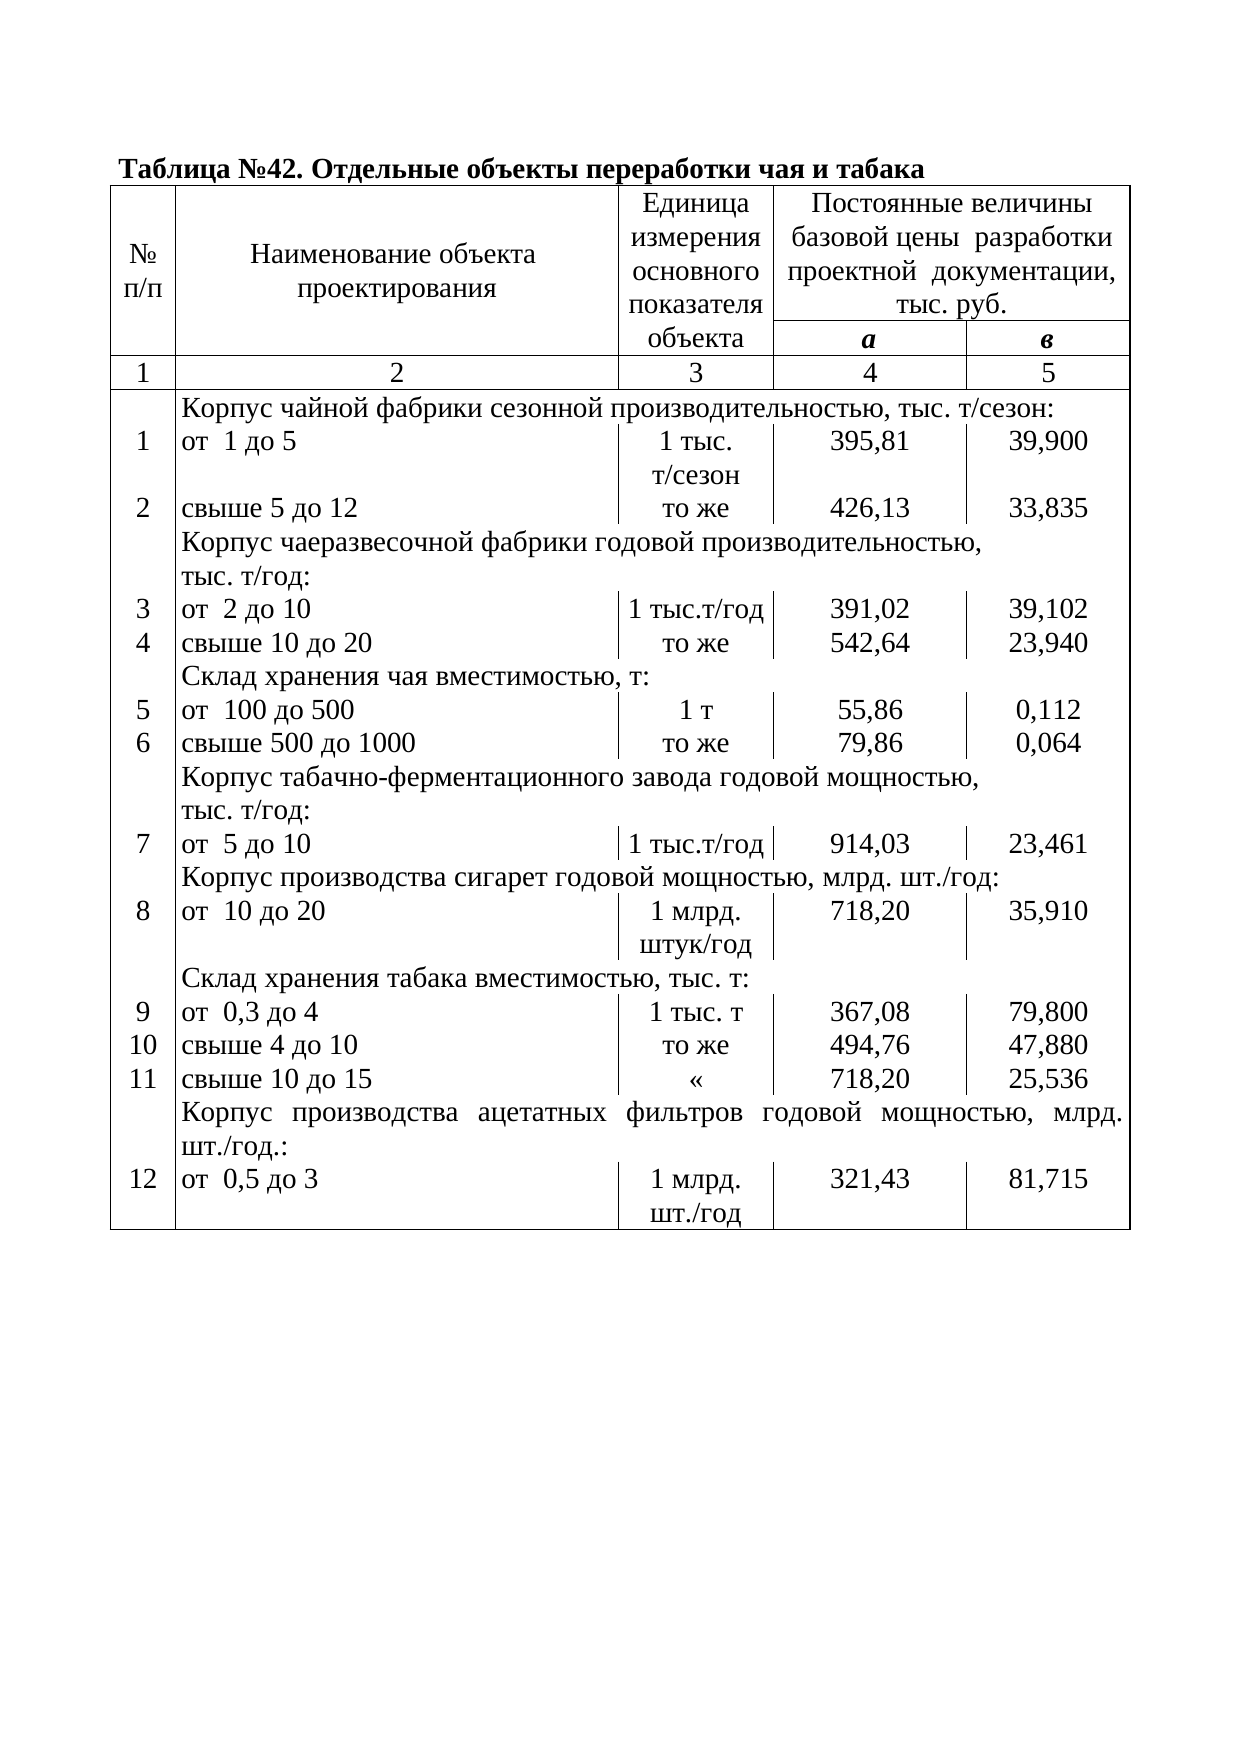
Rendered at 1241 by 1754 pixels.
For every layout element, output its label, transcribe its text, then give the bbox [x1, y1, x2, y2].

table_cell 47,880 [967, 1028, 1129, 1061]
table_cell [111, 524, 175, 591]
table_cell 718,20 [774, 893, 966, 960]
table_cell 55,86 [774, 692, 966, 726]
subtitle Таблица №42. Отдельные объекты переработки чая и табака [118, 151, 1122, 185]
table_cell то же [619, 1028, 773, 1061]
table_header № п/п [111, 186, 175, 354]
table_cell 321,43 [774, 1162, 966, 1229]
table_cell 81,715 [967, 1162, 1129, 1229]
table_cell [111, 659, 175, 692]
table_cell 395,81 [774, 424, 966, 491]
table_cell 2 [111, 491, 175, 524]
table_cell 1 тыс.т/год [619, 826, 773, 860]
table_cell 1 тыс. т/сезон [619, 424, 773, 491]
table_cell 426,13 [774, 491, 966, 524]
table_cell 1 млрд. штук/год [619, 893, 773, 960]
table_cell Корпус производства ацетатных фильтров годовой мощностью, млрд. шт./год.: [176, 1095, 1129, 1162]
table_cell 39,102 [967, 591, 1129, 625]
table_cell свыше 10 до 15 [176, 1061, 618, 1094]
table_cell 0,064 [967, 726, 1129, 759]
table_cell Корпус производства сигарет годовой мощностью, млрд. шт./год: [176, 860, 1129, 893]
table_cell Склад хранения табака вместимостью, тыс. т: [176, 960, 1129, 994]
table_cell 1 тыс.т/год [619, 591, 773, 625]
table_cell 7 [111, 826, 175, 860]
table_cell от 1 до 5 [176, 424, 618, 491]
table_cell Корпус чаеразвесочной фабрики годовой производительностью, тыс. т/год: [176, 524, 1129, 591]
table_cell 79,800 [967, 994, 1129, 1027]
table_cell свыше 500 до 1000 [176, 726, 618, 759]
table_cell 1 тыс. т [619, 994, 773, 1027]
table_cell в [967, 321, 1129, 354]
table_cell 35,910 [967, 893, 1129, 960]
table_cell 10 [111, 1028, 175, 1061]
table_header Единица измерения основного показателя объекта [619, 186, 773, 354]
table_cell 8 [111, 893, 175, 960]
table_cell « [619, 1061, 773, 1094]
table_cell 1 млрд. шт./год [619, 1162, 773, 1229]
table_cell а [774, 321, 966, 354]
table_cell 6 [111, 726, 175, 759]
table_cell то же [619, 625, 773, 658]
table_cell от 10 до 20 [176, 893, 618, 960]
table_cell 3 [619, 356, 773, 389]
table_cell 914,03 [774, 826, 966, 860]
table_cell от 0,5 до 3 [176, 1162, 618, 1229]
table_cell [111, 1095, 175, 1162]
table_cell 11 [111, 1061, 175, 1094]
table_cell 5 [967, 356, 1129, 389]
table_cell [111, 960, 175, 994]
table_cell 12 [111, 1162, 175, 1229]
table_cell 367,08 [774, 994, 966, 1027]
table_cell от 5 до 10 [176, 826, 618, 860]
table_cell 0,112 [967, 692, 1129, 726]
table_cell 1 т [619, 692, 773, 726]
table_cell 9 [111, 994, 175, 1027]
table_cell [111, 759, 175, 826]
table_cell от 0,3 до 4 [176, 994, 618, 1027]
table_cell 23,461 [967, 826, 1129, 860]
table_cell 1 [111, 424, 175, 491]
table_cell от 2 до 10 [176, 591, 618, 625]
table_cell Корпус табачно-ферментационного завода годовой мощностью, тыс. т/год: [176, 759, 1129, 826]
table_cell 718,20 [774, 1061, 966, 1094]
table_cell 391,02 [774, 591, 966, 625]
table_cell 5 [111, 692, 175, 726]
table_cell 33,835 [967, 491, 1129, 524]
table_cell Склад хранения чая вместимостью, т: [176, 659, 1129, 692]
table_cell [111, 390, 175, 424]
table_cell свыше 10 до 20 [176, 625, 618, 658]
table_cell 494,76 [774, 1028, 966, 1061]
table_cell 23,940 [967, 625, 1129, 658]
table_cell 1 [111, 356, 175, 389]
table_cell [111, 860, 175, 893]
table_header Наименование объекта проектирования [176, 186, 618, 354]
table_header Постоянные величины базовой цены разработки проектной документации, тыс. руб. [774, 186, 1129, 320]
table_cell свыше 4 до 10 [176, 1028, 618, 1061]
table_cell 25,536 [967, 1061, 1129, 1094]
table_cell 542,64 [774, 625, 966, 658]
table_cell Корпус чайной фабрики сезонной производительностью, тыс. т/сезон: [176, 390, 1129, 424]
table_cell то же [619, 726, 773, 759]
table_cell 39,900 [967, 424, 1129, 491]
table_cell 2 [176, 356, 618, 389]
table_cell 79,86 [774, 726, 966, 759]
table_cell 4 [774, 356, 966, 389]
table_cell 3 [111, 591, 175, 625]
table_cell свыше 5 до 12 [176, 491, 618, 524]
table_cell 4 [111, 625, 175, 658]
table_cell от 100 до 500 [176, 692, 618, 726]
table_cell то же [619, 491, 773, 524]
